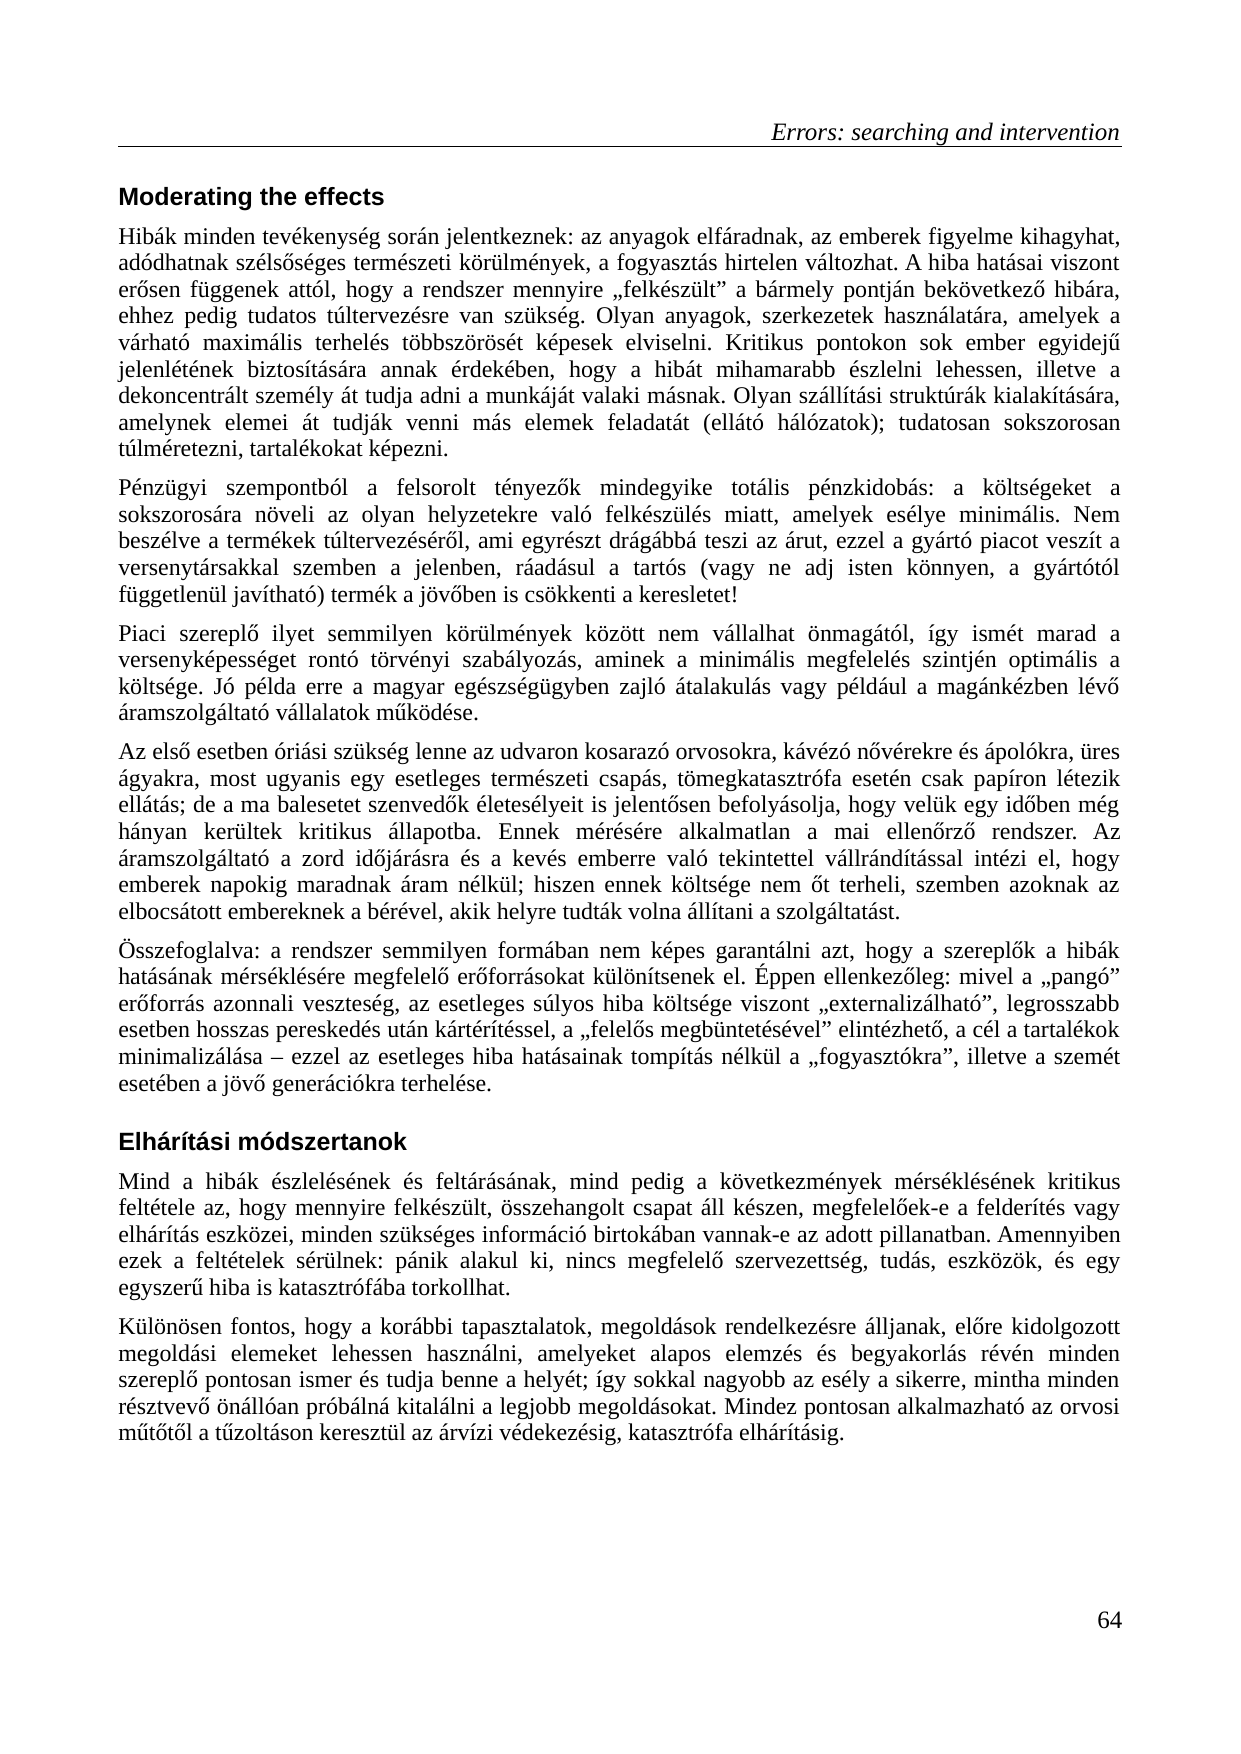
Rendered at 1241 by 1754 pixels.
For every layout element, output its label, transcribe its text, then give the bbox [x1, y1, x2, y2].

text Összefoglalva: a rendszer semmilyen formában nem képes garantálni azt, hogy a szereplők a hibák hatásának mérséklésére megfelelő erőforrásokat különítsenek el. Éppen ellenkezőleg: mivel a „pangó” erőforrás azonnali veszteség, az esetleges súlyos hiba költsége viszont „externalizálható”, legrosszabb esetben hosszas pereskedés után kártérítéssel, a „felelős megbüntetésével” elintézhető, a cél a tartalékok minimalizálása – ezzel az esetleges hiba hatásainak tompítás nélkül a „fogyasztókra”, illetve a szemét esetében a jövő generációkra terhelése. [118, 937, 1122, 1096]
text Különösen fontos, hogy a korábbi tapasztalatok, megoldások rendelkezésre álljanak, előre kidolgozott megoldási elemeket lehessen használni, amelyeket alapos elemzés és begyakorlás révén minden szereplő pontosan ismer és tudja benne a helyét; így sokkal nagyobb az esély a sikerre, mintha minden résztvevő önállóan próbálná kitalálni a legjobb megoldásokat. Mindez pontosan alkalmazható az orvosi műtőtől a tűzoltáson keresztül az árvízi védekezésig, katasztrófa elhárításig. [118, 1313, 1122, 1446]
text Piaci szereplő ilyet semmilyen körülmények között nem vállalhat önmagától, így ismét marad a versenyképességet rontó törvényi szabályozás, aminek a minimális megfelelés szintjén optimális a költsége. Jó példa erre a magyar egészségügyben zajló átalakulás vagy például a magánkézben lévő áramszolgáltató vállalatok működése. [118, 620, 1122, 726]
text Mind a hibák észlelésének és feltárásának, mind pedig a következmények mérséklésének kritikus feltétele az, hogy mennyire felkészült, összehangolt csapat áll készen, megfelelőek-e a felderítés vagy elhárítás eszközei, minden szükséges információ birtokában vannak-e az adott pillanatban. Amennyiben ezek a feltételek sérülnek: pánik alakul ki, nincs megfelelő szervezettség, tudás, eszközök, és egy egyszerű hiba is katasztrófába torkollhat. [118, 1168, 1122, 1301]
text Hibák minden tevékenység során jelentkeznek: az anyagok elfáradnak, az emberek figyelme kihagyhat, adódhatnak szélsőséges természeti körülmények, a fogyasztás hirtelen változhat. A hiba hatásai viszont erősen függenek attól, hogy a rendszer mennyire „felkészült” a bármely pontján bekövetkező hibára, ehhez pedig tudatos túltervezésre van szükség. Olyan anyagok, szerkezetek használatára, amelyek a várható maximális terhelés többszörösét képesek elviselni. Kritikus pontokon sok ember egyidejű jelenlétének biztosítására annak érdekében, hogy a hibát mihamarabb észlelni lehessen, illetve a dekoncentrált személy át tudja adni a munkáját valaki másnak. Olyan szállítási struktúrák kialakítására, amelynek elemei át tudják venni más elemek feladatát (ellátó hálózatok); tudatosan sokszorosan túlméretezni, tartalékokat képezni. [118, 223, 1122, 462]
text Az első esetben óriási szükség lenne az udvaron kosarazó orvosokra, kávézó nővérekre és ápolókra, üres ágyakra, most ugyanis egy esetleges természeti csapás, tömegkatasztrófa esetén csak papíron létezik ellátás; de a ma balesetet szenvedők életesélyeit is jelentősen befolyásolja, hogy velük egy időben még hányan kerültek kritikus állapotba. Ennek mérésére alkalmatlan a mai ellenőrző rendszer. Az áramszolgáltató a zord időjárásra és a kevés emberre való tekintettel vállrándítással intézi el, hogy emberek napokig maradnak áram nélkül; hiszen ennek költsége nem őt terheli, szemben azoknak az elbocsátott embereknek a bérével, akik helyre tudták volna állítani a szolgáltatást. [118, 738, 1122, 924]
subtitle Elhárítási módszertanok [118, 1128, 1122, 1156]
subtitle Moderating the effects [118, 182, 1122, 210]
text Pénzügyi szempontból a felsorolt tényezők mindegyike totális pénzkidobás: a költségeket a sokszorosára növeli az olyan helyzetekre való felkészülés miatt, amelyek esélye minimális. Nem beszélve a termékek túltervezéséről, ami egyrészt drágábbá teszi az árut, ezzel a gyártó piacot veszít a versenytársakkal szemben a jelenben, ráadásul a tartós (vagy ne adj isten könnyen, a gyártótól függetlenül javítható) termék a jövőben is csökkenti a keresletet! [118, 474, 1122, 607]
